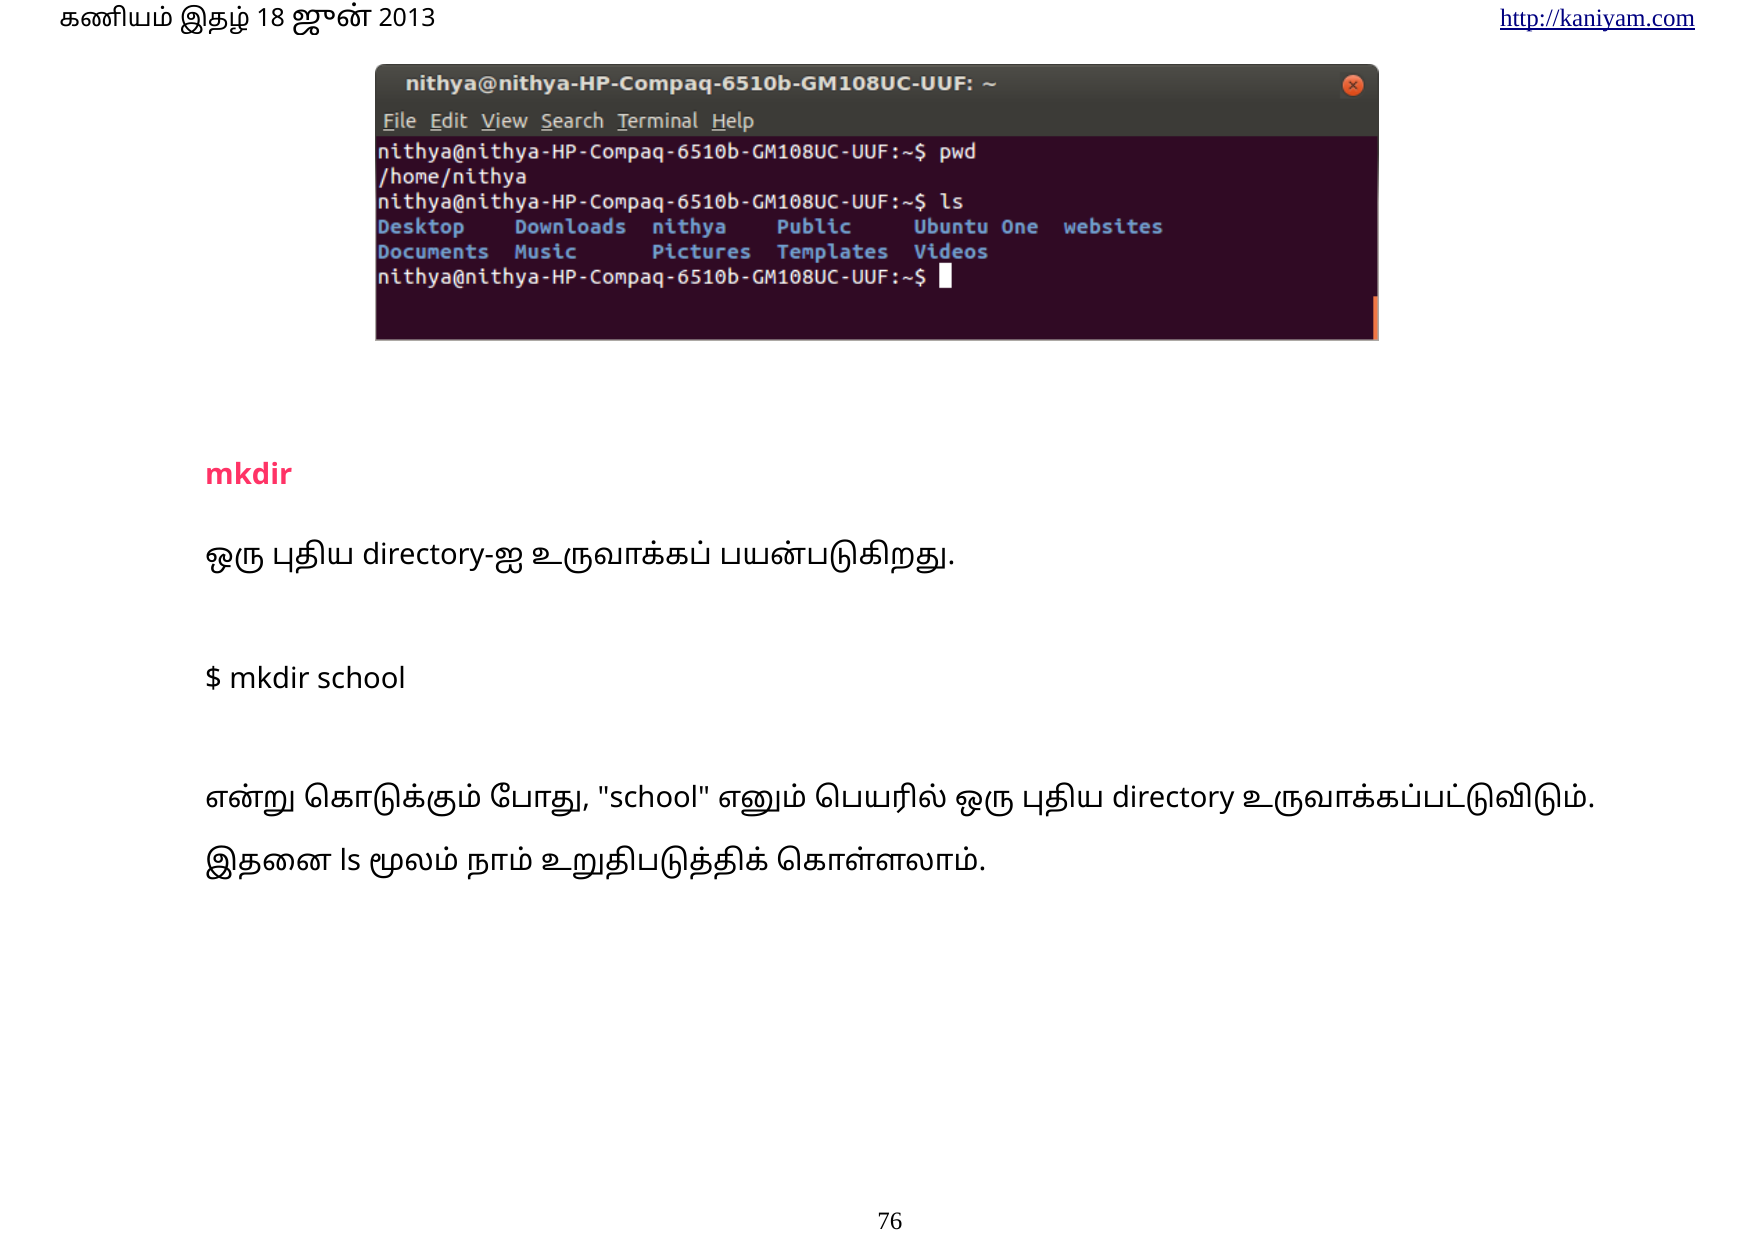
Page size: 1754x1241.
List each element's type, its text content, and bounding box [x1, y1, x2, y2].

text ஒரு புதிய directory-ஐ உருவாக்கப் பயன்படுகிறது. [205, 533, 1695, 577]
text என்று கொடுக்கும் போது, "school" எனும் பெயரில் ஒரு புதிய directory உருவாக்கப்பட்டுவிடும். இதனை ls மூலம் நாம் உறுதிபடுத்திக் கொள்ளலாம். [205, 776, 1695, 882]
picture [375, 64, 1379, 341]
subtitle mkdir [205, 444, 1695, 496]
text $ mkdir school [205, 657, 1695, 697]
